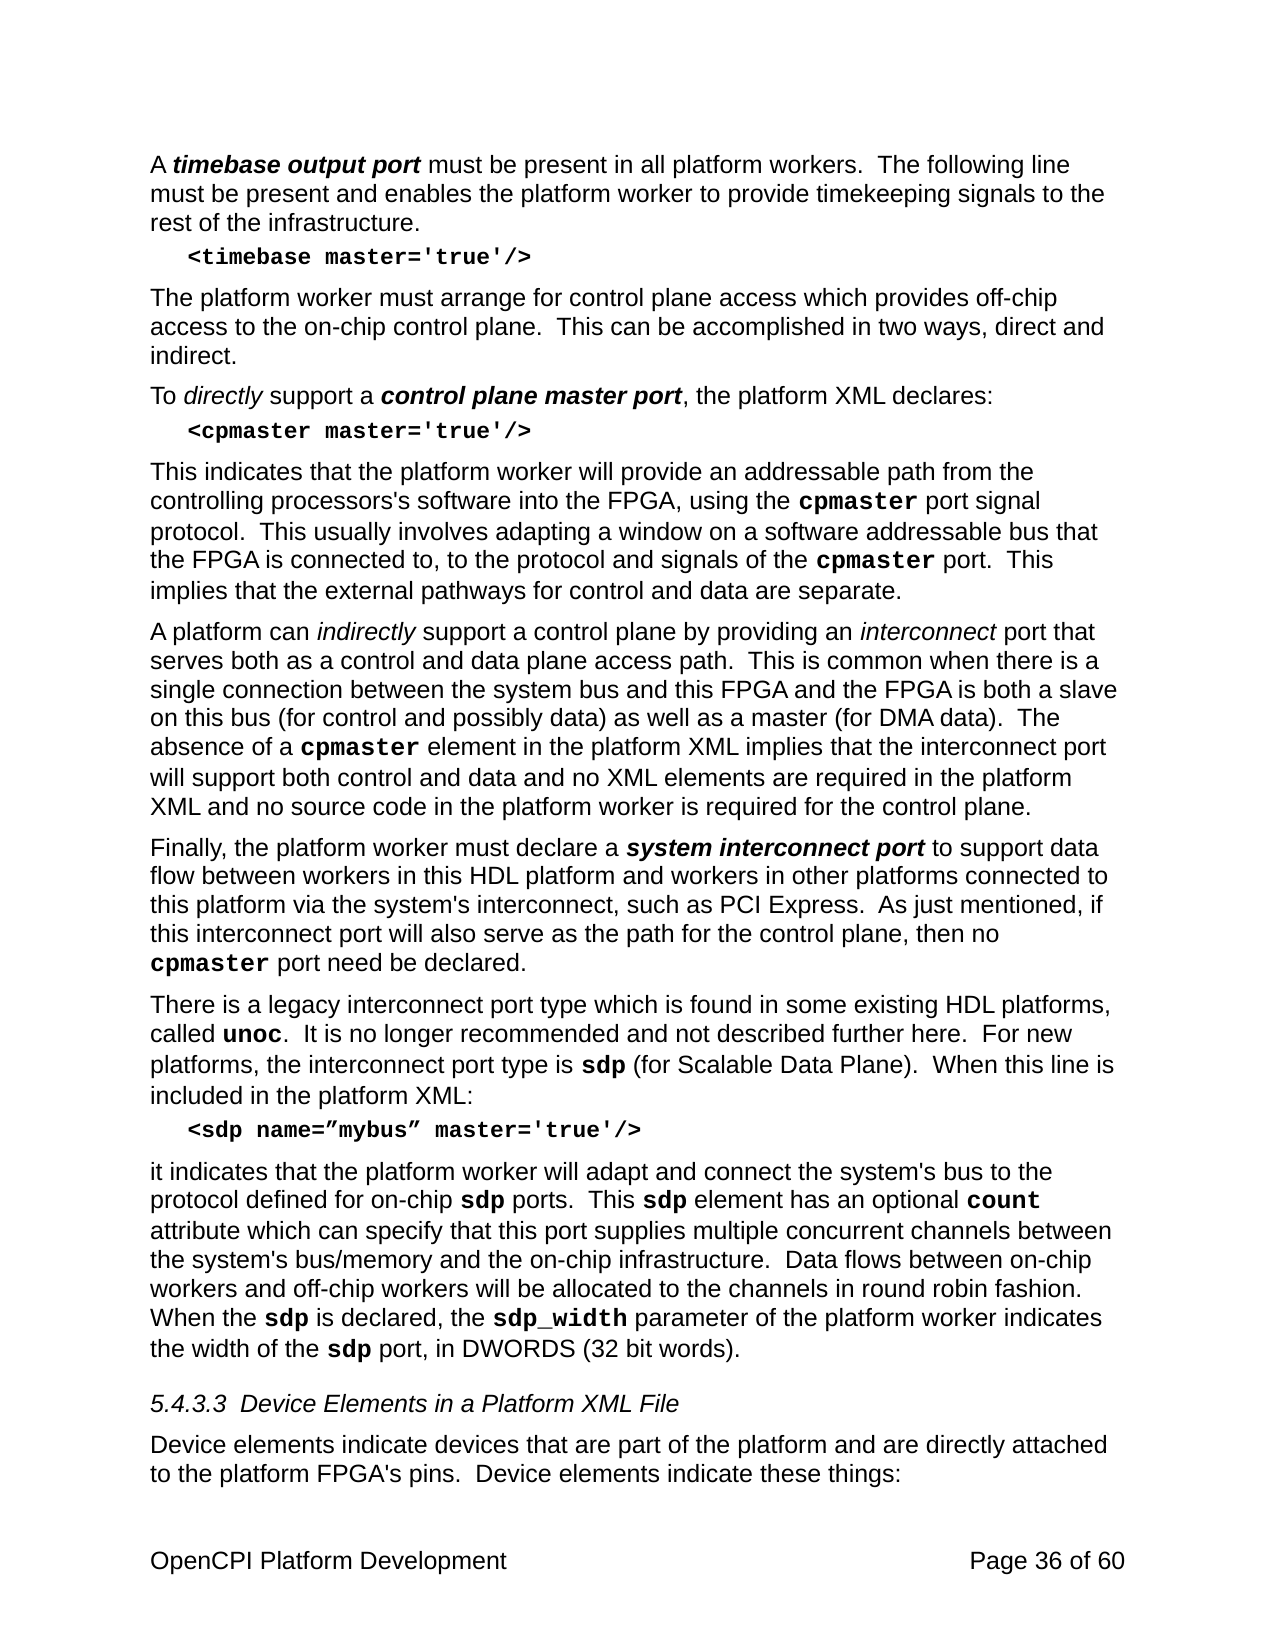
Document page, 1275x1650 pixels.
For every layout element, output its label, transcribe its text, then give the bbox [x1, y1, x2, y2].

subtitle Device Elements in a Platform XML File [150, 1389, 1125, 1418]
text <cpmaster master='true'/> [187, 419, 1125, 445]
text <sdp name=”mybus” master='true'/> [187, 1119, 1125, 1145]
text This indicates that the platform worker will provide an addressable path from the controlling processors's software into the FPGA, using the cpmaster port signal protocol. This usually involves adapting a window on a software addressable bus that the FPGA is connected to, to the protocol and signals of the cpmaster port. This implies that the external pathways for control and data are separate. [150, 457, 1125, 605]
text A platform can indirectly support a control plane by providing an interconnect port that serves both as a control and data plane access path. This is common when there is a single connection between the system bus and this FPGA and the FPGA is both a slave on this bus (for control and possibly data) as well as a master (for DMA data). The absence of a cpmaster element in the platform XML implies that the interconnect port will support both control and data and no XML elements are required in the platform XML and no source code in the platform worker is required for the control plane. [150, 617, 1125, 821]
text it indicates that the platform worker will adapt and connect the system's bus to the protocol defined for on-chip sdp ports. This sdp element has an optional count attribute which can specify that this port supplies multiple concurrent channels between the system's bus/memory and the on-chip infrastructure. Data flows between on-chip workers and off-chip workers will be allocated to the channels in round robin fashion. When the sdp is declared, the sdp_width parameter of the platform worker indicates the width of the sdp port, in DWORDS (32 bit words). [150, 1157, 1125, 1364]
text There is a legacy interconnect port type which is found in some existing HDL platforms, called unoc. It is no longer recommended and not described further here. For new platforms, the interconnect port type is sdp (for Scalable Data Plane). When this line is included in the platform XML: [150, 990, 1125, 1110]
text <timebase master='true'/> [187, 245, 1125, 271]
text To directly support a control plane master port, the platform XML declares: [150, 381, 1125, 410]
text A timebase output port must be present in all platform workers. The following line must be present and enables the platform worker to provide timekeeping signals to the rest of the infrastructure. [150, 150, 1125, 236]
text The platform worker must arrange for control plane access which provides off-chip access to the on-chip control plane. This can be accomplished in two ways, direct and indirect. [150, 283, 1125, 369]
text Device elements indicate devices that are part of the platform and are directly attached to the platform FPGA's pins. Device elements indicate these things: [150, 1430, 1125, 1488]
text Finally, the platform worker must declare a system interconnect port to support data flow between workers in this HDL platform and workers in other platforms connected to this platform via the system's interconnect, such as PCI Express. As just mentioned, if this interconnect port will also serve as the path for the control plane, then no cpmaster port need be declared. [150, 832, 1125, 978]
